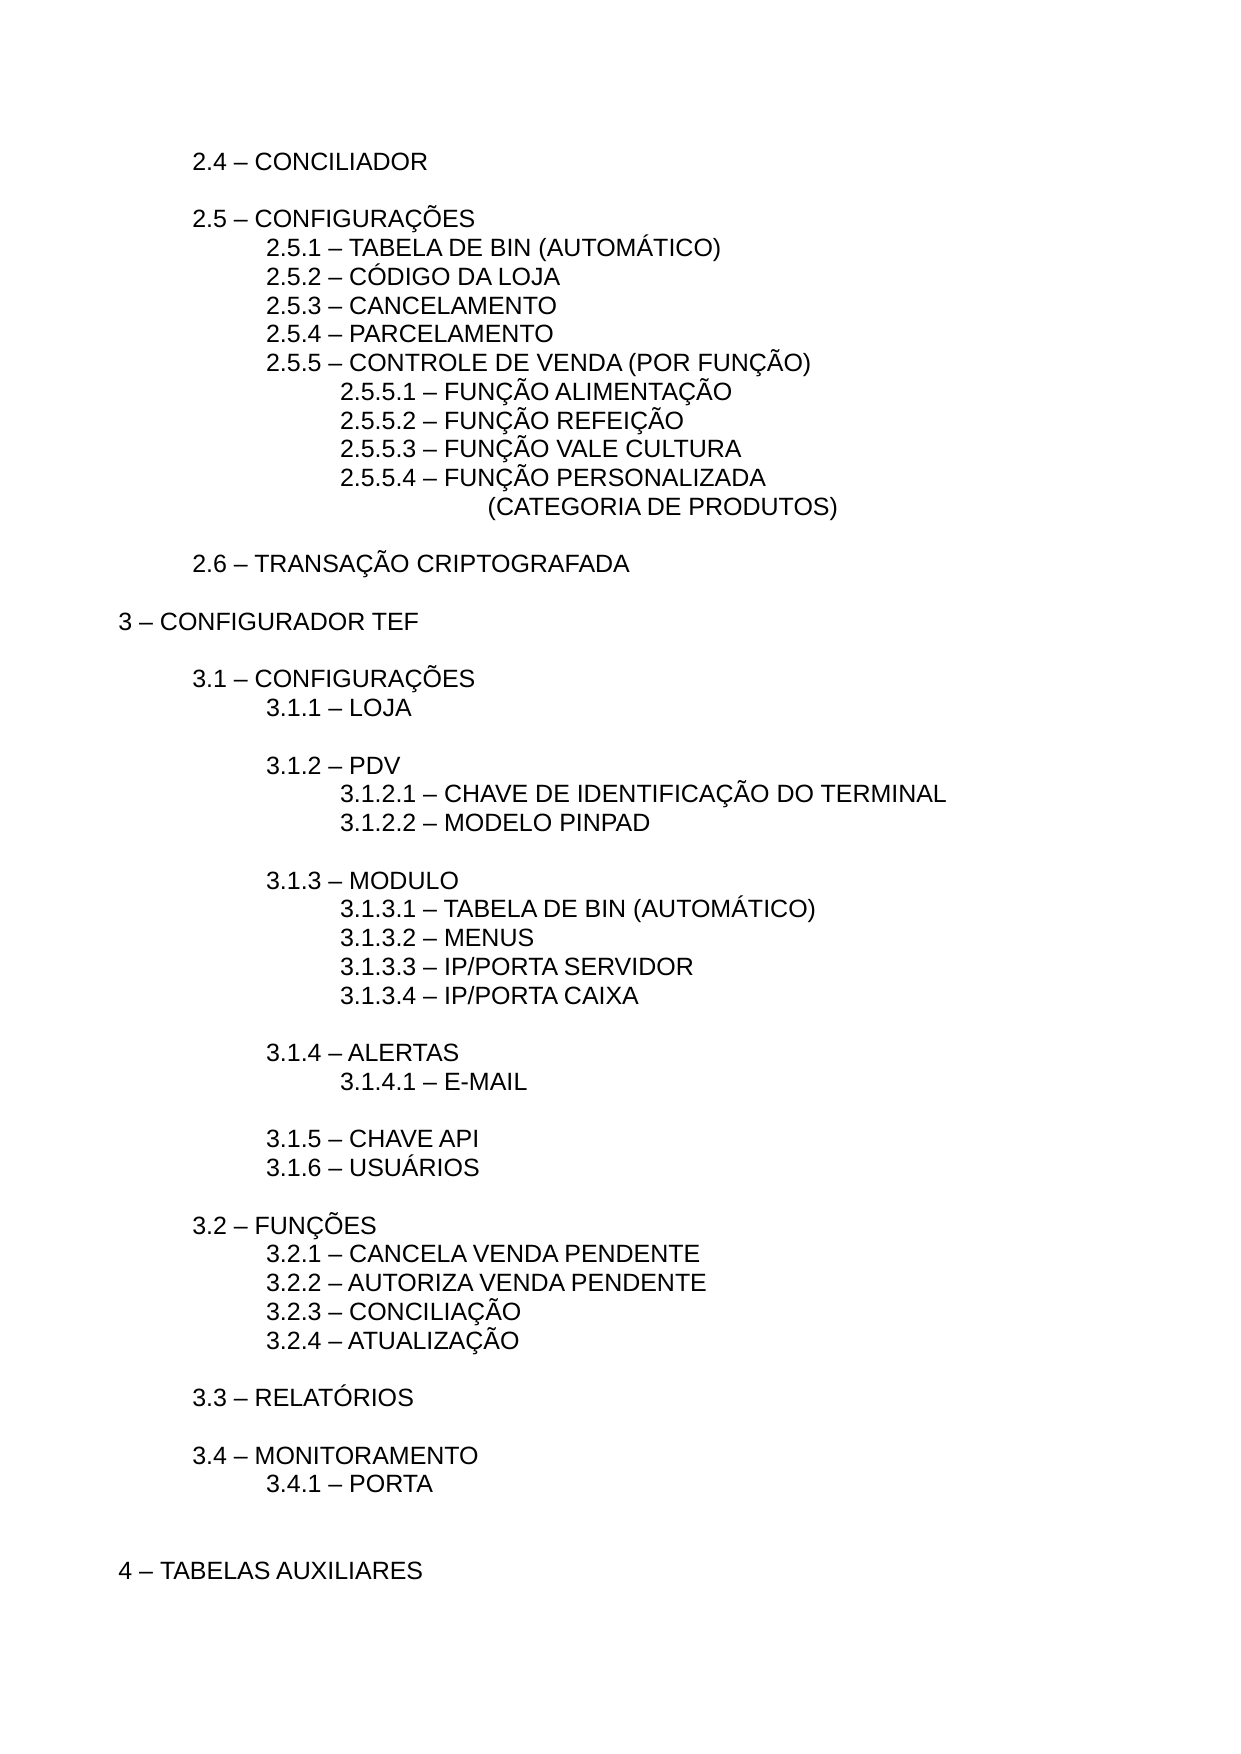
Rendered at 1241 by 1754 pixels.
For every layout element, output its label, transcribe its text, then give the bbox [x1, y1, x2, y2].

text 3.2.2 – AUTORIZA VENDA PENDENTE [118, 1268, 1122, 1297]
text 2.5.1 – TABELA DE BIN (AUTOMÁTICO) [118, 233, 1122, 262]
text 3.1.2 – PDV [118, 751, 1122, 779]
text 2.5.5.1 – FUNÇÃO ALIMENTAÇÃO [118, 377, 1122, 406]
text 3.1 – CONFIGURAÇÕES [118, 664, 1122, 693]
text 2.5.3 – CANCELAMENTO [118, 291, 1122, 319]
text 3.1.2.2 – MODELO PINPAD [118, 808, 1122, 837]
text 2.5 – CONFIGURAÇÕES [118, 204, 1122, 233]
text 3.4 – MONITORAMENTO [118, 1441, 1122, 1469]
text 3.4.1 – PORTA [118, 1469, 1122, 1498]
text 3.2.4 – ATUALIZAÇÃO [118, 1326, 1122, 1354]
text 3.1.4 – ALERTAS [118, 1038, 1122, 1067]
text 3.1.4.1 – E-MAIL [118, 1067, 1122, 1096]
text 2.5.5.4 – FUNÇÃO PERSONALIZADA [118, 463, 1122, 492]
text 3.1.3 – MODULO [118, 866, 1122, 894]
text 2.5.2 – CÓDIGO DA LOJA [118, 262, 1122, 291]
text 3.1.3.1 – TABELA DE BIN (AUTOMÁTICO) [118, 894, 1122, 923]
text 2.6 – TRANSAÇÃO CRIPTOGRAFADA [118, 549, 1122, 578]
text 3.2.1 – CANCELA VENDA PENDENTE [118, 1239, 1122, 1268]
text 3.3 – RELATÓRIOS [118, 1383, 1122, 1412]
text 2.5.5 – CONTROLE DE VENDA (POR FUNÇÃO) [118, 348, 1122, 377]
text (CATEGORIA DE PRODUTOS) [118, 492, 1122, 521]
text 3.1.5 – CHAVE API [118, 1124, 1122, 1153]
text 3.1.3.4 – IP/PORTA CAIXA [118, 981, 1122, 1009]
text 3 – CONFIGURADOR TEF [118, 607, 1122, 636]
text 3.1.3.2 – MENUS [118, 923, 1122, 952]
text 2.5.5.3 – FUNÇÃO VALE CULTURA [118, 434, 1122, 463]
text 3.1.6 – USUÁRIOS [118, 1153, 1122, 1182]
text 3.2.3 – CONCILIAÇÃO [118, 1297, 1122, 1326]
text 3.1.3.3 – IP/PORTA SERVIDOR [118, 952, 1122, 981]
text 2.4 – CONCILIADOR [118, 147, 1122, 176]
text 4 – TABELAS AUXILIARES [118, 1556, 1122, 1584]
text 2.5.5.2 – FUNÇÃO REFEIÇÃO [118, 406, 1122, 434]
text 3.1.2.1 – CHAVE DE IDENTIFICAÇÃO DO TERMINAL [118, 779, 1122, 808]
text 3.1.1 – LOJA [118, 693, 1122, 722]
text 2.5.4 – PARCELAMENTO [118, 319, 1122, 348]
text 3.2 – FUNÇÕES [118, 1211, 1122, 1239]
